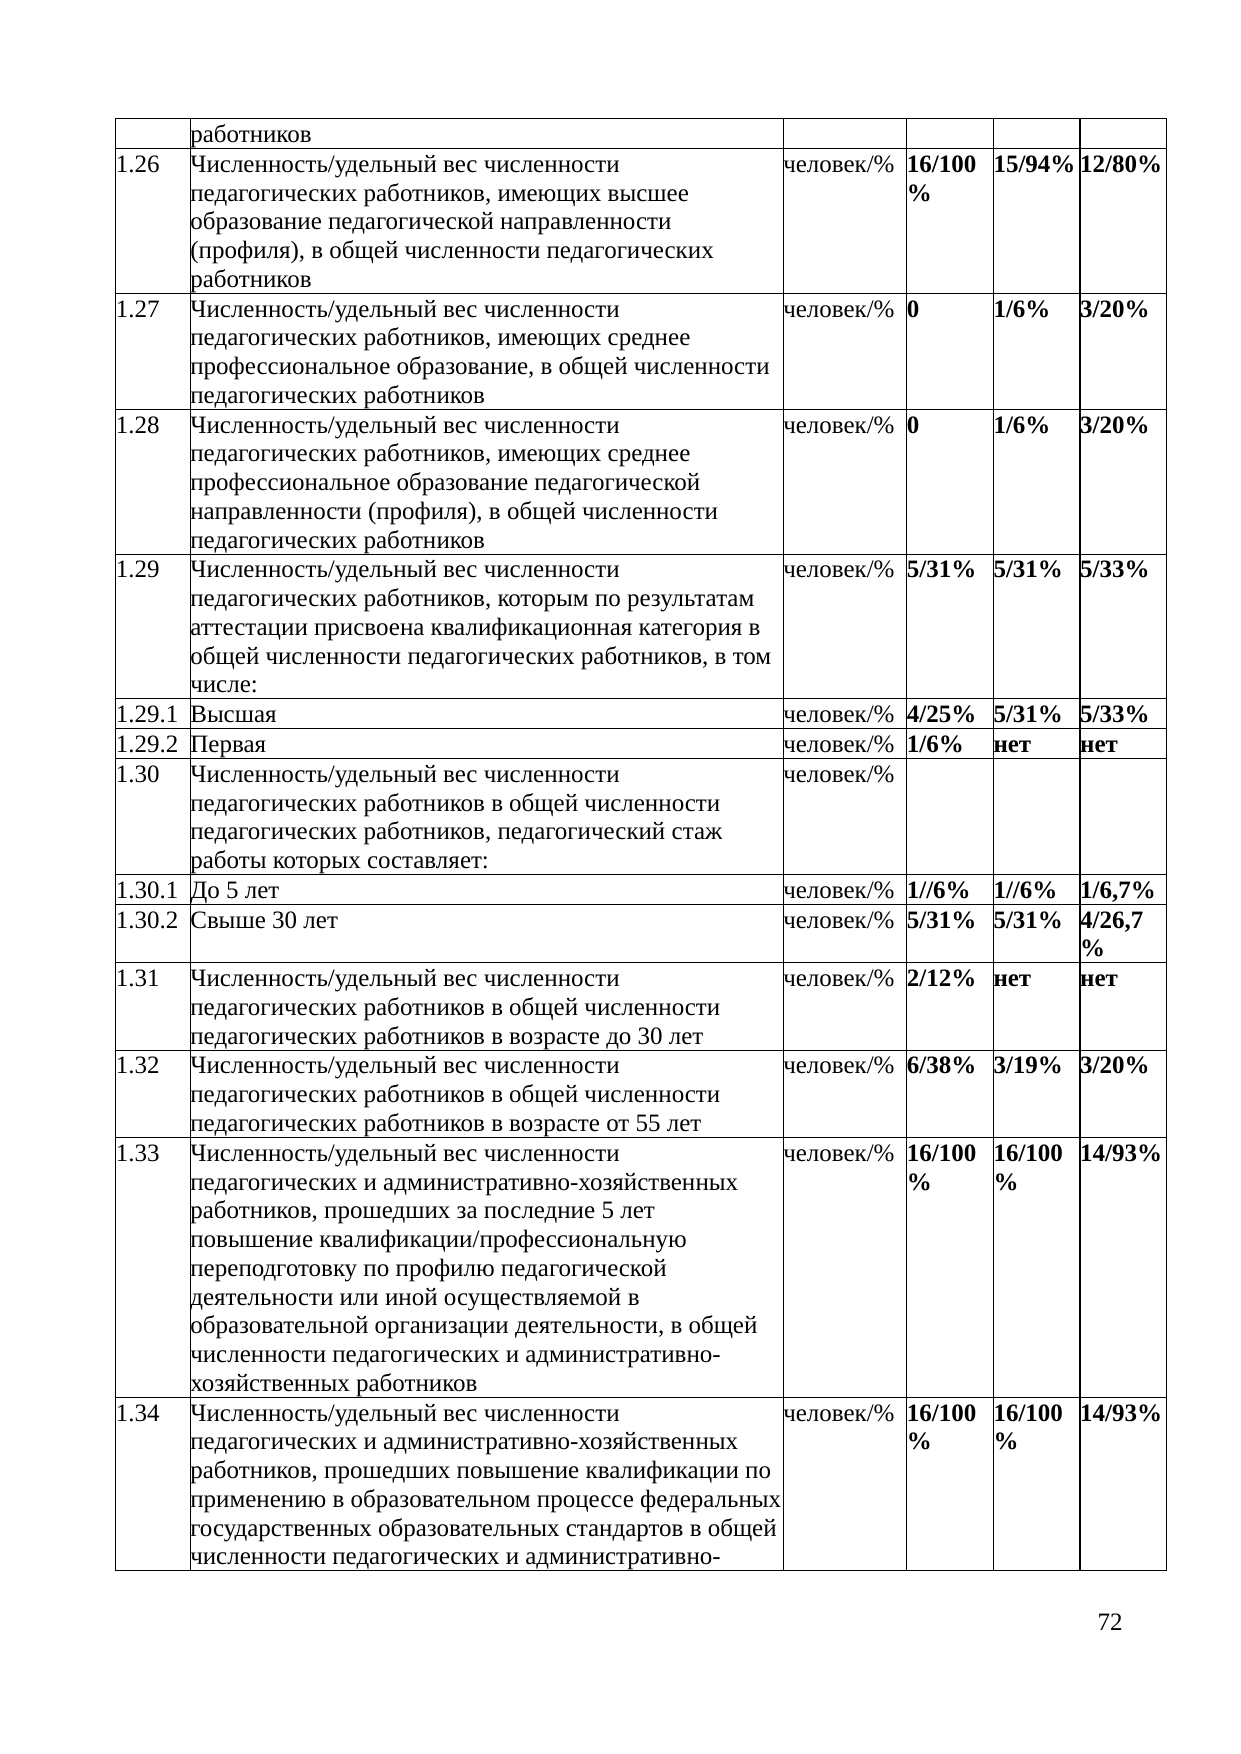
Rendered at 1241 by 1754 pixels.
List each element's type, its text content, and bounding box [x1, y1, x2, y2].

table_cell 12/80% [1081, 149, 1166, 293]
table_cell 1/6% [994, 294, 1079, 409]
table_cell 1/6% [907, 729, 993, 758]
table_cell человек/% [784, 759, 906, 874]
table_cell 1.32 [116, 1051, 190, 1137]
table_cell 1.29.2 [116, 729, 190, 758]
table_cell Численность/удельный вес численности педагогических и административно-хозяйственных работников, прошедших за последние 5 лет повышение квалификации/профессиональную переподготовку по профилю педагогической деятельности или иной осуществляемой в образовательной организации деятельности, в общей численности педагогических и административно-хозяйственных работников [191, 1138, 783, 1397]
table_cell Численность/удельный вес численности педагогических работников, имеющих высшее образование педагогической направленности (профиля), в общей численности педагогических работников [191, 149, 783, 293]
table_cell 1.26 [116, 149, 190, 293]
table_cell 14/93% [1081, 1398, 1166, 1570]
table_cell 16/100% [907, 1138, 993, 1397]
table_cell 3/20% [1081, 410, 1166, 553]
table_cell 5/31% [994, 905, 1079, 962]
table_cell 5/33% [1081, 699, 1166, 728]
table_cell Численность/удельный вес численности педагогических работников, имеющих среднее профессиональное образование педагогической направленности (профиля), в общей численности педагогических работников [191, 410, 783, 553]
table_cell 6/38% [907, 1051, 993, 1137]
table_cell 1/6% [994, 410, 1079, 553]
table_cell 16/100% [994, 1398, 1079, 1570]
table_cell [784, 119, 906, 148]
table_cell 1//6% [907, 875, 993, 904]
table_cell нет [994, 963, 1079, 1049]
table_cell [1081, 759, 1166, 874]
table_cell [1081, 119, 1166, 148]
table_cell человек/% [784, 875, 906, 904]
table_cell 1.29.1 [116, 699, 190, 728]
table_cell 2/12% [907, 963, 993, 1049]
table_cell работников [191, 119, 783, 148]
table_cell Численность/удельный вес численности педагогических работников в общей численности педагогических работников в возрасте до 30 лет [191, 963, 783, 1049]
table_cell 3/20% [1081, 294, 1166, 409]
table_cell 3/19% [994, 1051, 1079, 1137]
table_cell 5/31% [907, 905, 993, 962]
table_cell человек/% [784, 555, 906, 698]
table_cell 1.30 [116, 759, 190, 874]
table_cell 0 [907, 410, 993, 553]
table_cell человек/% [784, 149, 906, 293]
table_cell человек/% [784, 1138, 906, 1397]
table_cell 5/33% [1081, 555, 1166, 698]
table_cell [907, 119, 993, 148]
table_cell Высшая [191, 699, 783, 728]
table_cell 1.34 [116, 1398, 190, 1570]
table_cell человек/% [784, 294, 906, 409]
table_cell Численность/удельный вес численности педагогических работников, которым по результатам аттестации присвоена квалификационная категория в общей численности педагогических работников, в том числе: [191, 555, 783, 698]
table_cell [994, 759, 1079, 874]
table_cell 1.31 [116, 963, 190, 1049]
table_cell [907, 759, 993, 874]
table_cell 1.27 [116, 294, 190, 409]
table_cell 1.30.1 [116, 875, 190, 904]
table_cell 16/100% [994, 1138, 1079, 1397]
table_cell 4/25% [907, 699, 993, 728]
table_cell нет [994, 729, 1079, 758]
table_cell человек/% [784, 410, 906, 553]
table_cell человек/% [784, 963, 906, 1049]
table_cell Первая [191, 729, 783, 758]
table_cell 5/31% [907, 555, 993, 698]
table_cell Свыше 30 лет [191, 905, 783, 962]
table_cell 1.33 [116, 1138, 190, 1397]
table_cell Численность/удельный вес численности педагогических работников в общей численности педагогических работников, педагогический стаж работы которых составляет: [191, 759, 783, 874]
table_cell [994, 119, 1079, 148]
table_cell 0 [907, 294, 993, 409]
table_cell 4/26,7% [1081, 905, 1166, 962]
table_cell 1//6% [994, 875, 1079, 904]
table_cell Численность/удельный вес численности педагогических работников в общей численности педагогических работников в возрасте от 55 лет [191, 1051, 783, 1137]
table_cell 3/20% [1081, 1051, 1166, 1137]
table_cell нет [1081, 729, 1166, 758]
table_cell Численность/удельный вес численности педагогических работников, имеющих среднее профессиональное образование, в общей численности педагогических работников [191, 294, 783, 409]
table_cell 16/100% [907, 1398, 993, 1570]
table_cell Численность/удельный вес численности педагогических и административно-хозяйственных работников, прошедших повышение квалификации по применению в образовательном процессе федеральных государственных образовательных стандартов в общей численности педагогических и административно- [191, 1398, 783, 1570]
table_cell 5/31% [994, 699, 1079, 728]
table_cell 1.29 [116, 555, 190, 698]
table_cell человек/% [784, 905, 906, 962]
table_cell человек/% [784, 1398, 906, 1570]
table_cell 15/94% [994, 149, 1079, 293]
table_cell человек/% [784, 729, 906, 758]
table_cell человек/% [784, 699, 906, 728]
table_cell 14/93% [1081, 1138, 1166, 1397]
table_cell 16/100% [907, 149, 993, 293]
table_cell До 5 лет [191, 875, 783, 904]
table_cell человек/% [784, 1051, 906, 1137]
table_cell 5/31% [994, 555, 1079, 698]
table_cell нет [1081, 963, 1166, 1049]
table_cell 1.30.2 [116, 905, 190, 962]
table_cell [116, 119, 190, 148]
table_cell 1.28 [116, 410, 190, 553]
table_cell 1/6,7% [1081, 875, 1166, 904]
